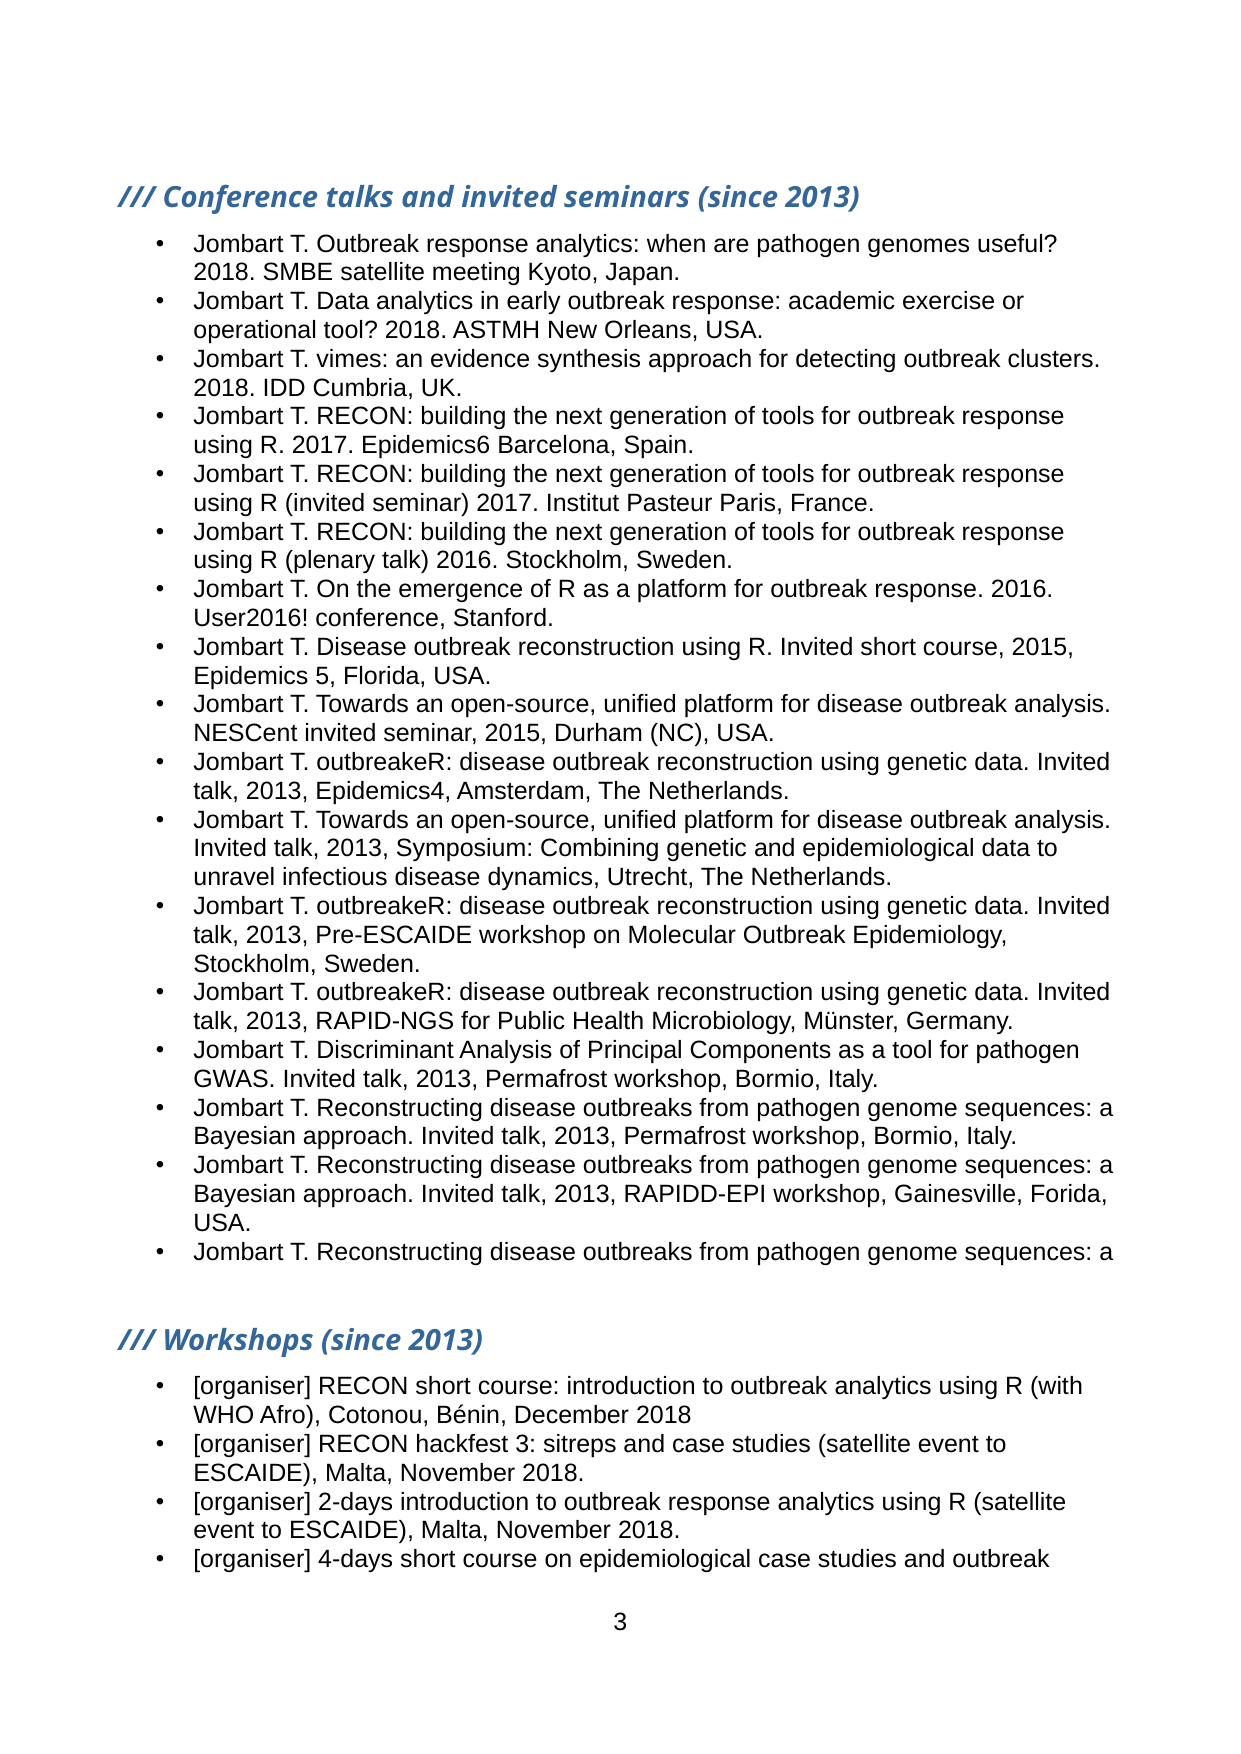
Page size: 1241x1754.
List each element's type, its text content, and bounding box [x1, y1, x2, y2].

list Jombart T. RECON: building the next generation of tools for outbreak response using R (invited seminar) 2017. Institut Pasteur Paris, France. [156, 459, 1122, 517]
list Jombart T. Outbreak response analytics: when are pathogen genomes useful? 2018. SMBE satellite meeting Kyoto, Japan. [156, 228, 1122, 286]
list Jombart T. outbreakeR: disease outbreak reconstruction using genetic data. Invited talk, 2013, Epidemics4, Amsterdam, The Netherlands. [156, 747, 1122, 804]
list [organiser] RECON hackfest 3: sitreps and case studies (satellite event to ESCAIDE), Malta, November 2018. [156, 1429, 1122, 1486]
list Jombart T. Reconstructing disease outbreaks from pathogen genome sequences: a [156, 1236, 1122, 1265]
list Jombart T. Towards an open-source, unified platform for disease outbreak analysis. NESCent invited seminar, 2015, Durham (NC), USA. [156, 689, 1122, 747]
list [organiser] RECON short course: introduction to outbreak analytics using R (with WHO Afro), Cotonou, Bénin, December 2018 [156, 1371, 1122, 1429]
list Jombart T. On the emergence of R as a platform for outbreak response. 2016. User2016! conference, Stanford. [156, 574, 1122, 632]
list Jombart T. Towards an open-source, unified platform for disease outbreak analysis. Invited talk, 2013, Symposium: Combining genetic and epidemiological data to unravel infectious disease dynamics, Utrecht, The Netherlands. [156, 804, 1122, 891]
list Jombart T. RECON: building the next generation of tools for outbreak response using R. 2017. Epidemics6 Barcelona, Spain. [156, 401, 1122, 459]
list Jombart T. Reconstructing disease outbreaks from pathogen genome sequences: a Bayesian approach. Invited talk, 2013, RAPIDD-EPI workshop, Gainesville, Forida, USA. [156, 1150, 1122, 1236]
list Jombart T. vimes: an evidence synthesis approach for detecting outbreak clusters. 2018. IDD Cumbria, UK. [156, 344, 1122, 401]
list Jombart T. Disease outbreak reconstruction using R. Invited short course, 2015, Epidemics 5, Florida, USA. [156, 632, 1122, 689]
subtitle /// Conference talks and invited seminars (since 2013) [118, 176, 1122, 216]
list Jombart T. outbreakeR: disease outbreak reconstruction using genetic data. Invited talk, 2013, RAPID-NGS for Public Health Microbiology, Münster, Germany. [156, 977, 1122, 1035]
list Jombart T. Data analytics in early outbreak response: academic exercise or operational tool? 2018. ASTMH New Orleans, USA. [156, 286, 1122, 344]
subtitle /// Workshops (since 2013) [118, 1319, 1122, 1359]
list Jombart T. RECON: building the next generation of tools for outbreak response using R (plenary talk) 2016. Stockholm, Sweden. [156, 517, 1122, 574]
list Jombart T. Discriminant Analysis of Principal Components as a tool for pathogen GWAS. Invited talk, 2013, Permafrost workshop, Bormio, Italy. [156, 1035, 1122, 1092]
list Jombart T. outbreakeR: disease outbreak reconstruction using genetic data. Invited talk, 2013, Pre-ESCAIDE workshop on Molecular Outbreak Epidemiology, Stockholm, Sweden. [156, 891, 1122, 977]
list [organiser] 2-days introduction to outbreak response analytics using R (satellite event to ESCAIDE), Malta, November 2018. [156, 1486, 1122, 1544]
list Jombart T. Reconstructing disease outbreaks from pathogen genome sequences: a Bayesian approach. Invited talk, 2013, Permafrost workshop, Bormio, Italy. [156, 1092, 1122, 1150]
list [organiser] 4-days short course on epidemiological case studies and outbreak [156, 1544, 1122, 1573]
